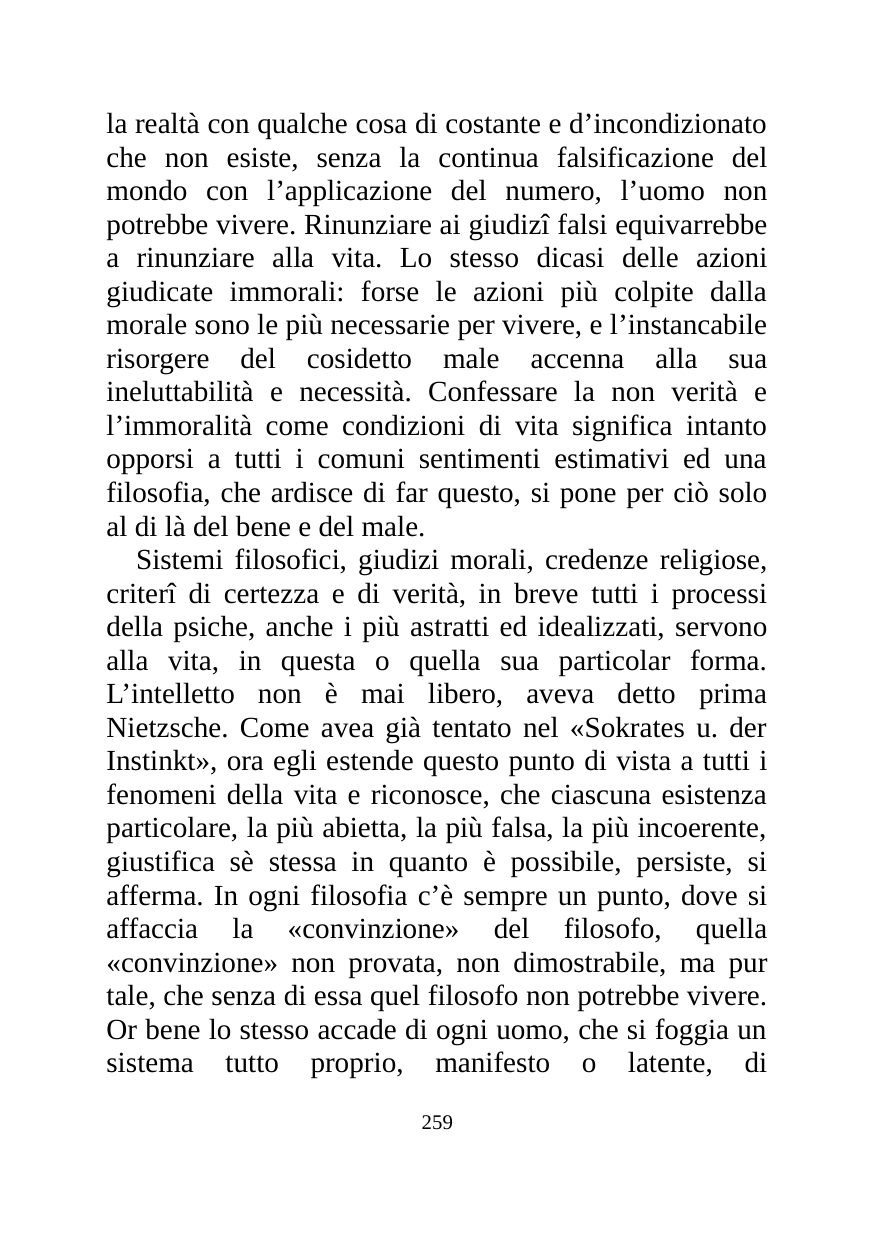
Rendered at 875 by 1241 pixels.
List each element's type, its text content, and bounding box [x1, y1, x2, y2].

text la realtà con qualche cosa di costante e d’incondizionato che non esiste, senza la continua falsificazione del mondo con l’applicazione del numero, l’uomo non potrebbe vivere. Rinunziare ai giudizî falsi equivarrebbe a rinunziare alla vita. Lo stesso dicasi delle azioni giudicate immorali: forse le azioni più colpite dalla morale sono le più necessarie per vivere, e l’instancabile risorgere del cosidetto male accenna alla sua ineluttabilità e necessità. Confessare la non verità e l’immoralità come condizioni di vita significa intanto opporsi a tutti i comuni sentimenti estimativi ed una filosofia, che ardisce di far questo, si pone per ciò solo al di là del bene e del male. [106, 106, 768, 542]
text Sistemi filosofici, giudizi morali, credenze religiose, criterî di certezza e di verità, in breve tutti i processi della psiche, anche i più astratti ed idealizzati, servono alla vita, in questa o quella sua particolar forma. L’intelletto non è mai libero, aveva detto prima Nietzsche. Come avea già tentato nel «Sokrates u. der Instinkt», ora egli estende questo punto di vista a tutti i fenomeni della vita e riconosce, che ciascuna esistenza particolare, la più abietta, la più falsa, la più incoerente, giustifica sè stessa in quanto è possibile, persiste, si afferma. In ogni filosofia c’è sempre un punto, dove si affaccia la «convinzione» del filosofo, quella «convinzione» non provata, non dimostrabile, ma pur tale, che senza di essa quel filosofo non potrebbe vivere. Or bene lo stesso accade di ogni uomo, che si foggia un sistema tutto proprio, manifesto o latente, di [106, 542, 768, 1079]
